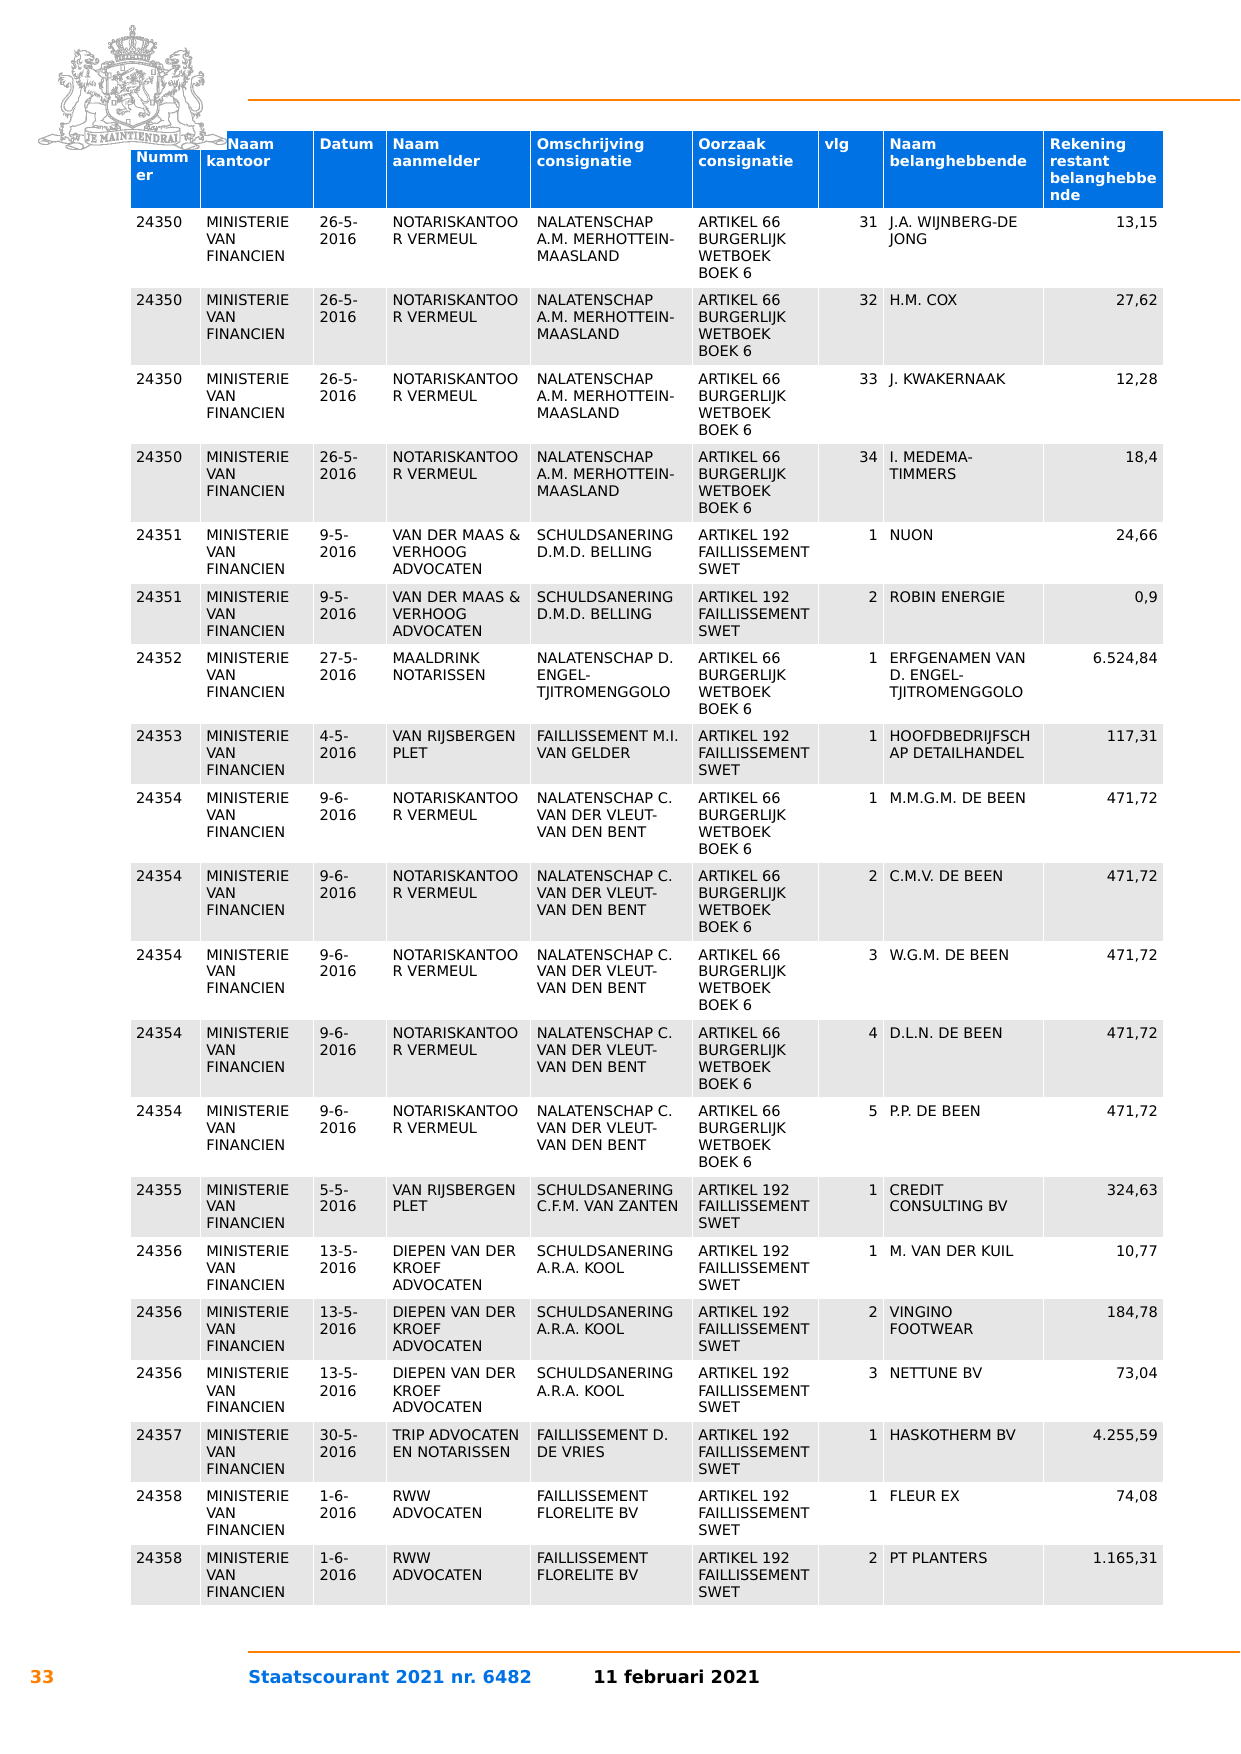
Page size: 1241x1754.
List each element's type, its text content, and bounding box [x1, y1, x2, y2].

table_header Omschrijving consignatie [531, 131, 692, 208]
table_cell 24356 [131, 1361, 200, 1421]
table_cell 117,31 [1044, 724, 1163, 784]
table_cell ERFGENAMEN VAN D. ENGEL-TJITROMENGGOLO [884, 645, 1043, 723]
table_cell MINISTERIE VAN FINANCIEN [201, 724, 313, 784]
table_cell NOTARISKANTOOR VERMEUL [387, 366, 530, 443]
table_cell ARTIKEL 192 FAILLISSEMENTSWET [693, 1422, 818, 1482]
table_cell M.M.G.M. DE BEEN [884, 785, 1043, 862]
table_cell 4 [819, 1020, 883, 1097]
table_cell MINISTERIE VAN FINANCIEN [201, 1422, 313, 1482]
table_cell J. KWAKERNAAK [884, 366, 1043, 443]
table_cell HASKOTHERM BV [884, 1422, 1043, 1482]
table_cell MINISTERIE VAN FINANCIEN [201, 444, 313, 522]
table_cell 24350 [131, 366, 200, 443]
table_cell 6.524,84 [1044, 645, 1163, 723]
table_cell 26-5-2016 [314, 288, 386, 365]
table_cell NETTUNE BV [884, 1361, 1043, 1421]
table_cell DIEPEN VAN DER KROEF ADVOCATEN [387, 1238, 530, 1298]
table_cell NOTARISKANTOOR VERMEUL [387, 288, 530, 365]
table_cell MINISTERIE VAN FINANCIEN [201, 366, 313, 443]
table_cell MINISTERIE VAN FINANCIEN [201, 1238, 313, 1298]
table_cell DIEPEN VAN DER KROEF ADVOCATEN [387, 1361, 530, 1421]
table_cell HOOFDBEDRIJFSCHAP DETAILHANDEL [884, 724, 1043, 784]
table_cell MINISTERIE VAN FINANCIEN [201, 942, 313, 1019]
table_cell VAN RIJSBERGEN PLET [387, 1177, 530, 1237]
table_cell 26-5-2016 [314, 444, 386, 522]
table_cell FAILLISSEMENT D. DE VRIES [531, 1422, 692, 1482]
table_cell RWW ADVOCATEN [387, 1545, 530, 1605]
table_cell FLEUR EX [884, 1484, 1043, 1544]
table_cell 30-5-2016 [314, 1422, 386, 1482]
table_cell 1-6-2016 [314, 1484, 386, 1544]
table_cell 471,72 [1044, 1020, 1163, 1097]
table_cell ARTIKEL 66 BURGERLIJK WETBOEK BOEK 6 [693, 1020, 818, 1097]
table_cell 3 [819, 942, 883, 1019]
table_cell MINISTERIE VAN FINANCIEN [201, 1361, 313, 1421]
table_cell MINISTERIE VAN FINANCIEN [201, 1545, 313, 1605]
table_cell 33 [819, 366, 883, 443]
table_cell SCHULDSANERING D.M.D. BELLING [531, 523, 692, 583]
table_cell NOTARISKANTOOR VERMEUL [387, 1098, 530, 1176]
table_cell 4.255,59 [1044, 1422, 1163, 1482]
table_header Naam aanmelder [387, 131, 530, 208]
table_cell VAN DER MAAS & VERHOOG ADVOCATEN [387, 523, 530, 583]
table_cell D.L.N. DE BEEN [884, 1020, 1043, 1097]
table_cell ARTIKEL 192 FAILLISSEMENTSWET [693, 1484, 818, 1544]
table_cell 24358 [131, 1545, 200, 1605]
table_cell ARTIKEL 192 FAILLISSEMENTSWET [693, 1177, 818, 1237]
table_cell TRIP ADVOCATEN EN NOTARISSEN [387, 1422, 530, 1482]
table_cell J.A. WIJNBERG-DE JONG [884, 209, 1043, 287]
table_header Datum [314, 131, 386, 208]
table_cell 324,63 [1044, 1177, 1163, 1237]
table_cell MINISTERIE VAN FINANCIEN [201, 863, 313, 941]
table_cell 2 [819, 584, 883, 644]
table_header Rekening restant belanghebbende [1044, 131, 1163, 208]
table_cell 12,28 [1044, 366, 1163, 443]
table_cell 24,66 [1044, 523, 1163, 583]
table_cell NUON [884, 523, 1043, 583]
table_cell 1 [819, 724, 883, 784]
table_cell 24354 [131, 785, 200, 862]
table_cell 3 [819, 1361, 883, 1421]
table_cell 1 [819, 523, 883, 583]
table_cell 1 [819, 1422, 883, 1482]
table_cell SCHULDSANERING A.R.A. KOOL [531, 1238, 692, 1298]
table_cell 34 [819, 444, 883, 522]
table_cell 5 [819, 1098, 883, 1176]
table_cell ARTIKEL 192 FAILLISSEMENTSWET [693, 1361, 818, 1421]
table_cell CREDIT CONSULTING BV [884, 1177, 1043, 1237]
table_cell 18,4 [1044, 444, 1163, 522]
table_header Naam kantoor [201, 131, 313, 208]
table_cell MINISTERIE VAN FINANCIEN [201, 645, 313, 723]
table_cell 13-5-2016 [314, 1361, 386, 1421]
table_cell 9-6-2016 [314, 942, 386, 1019]
table_cell FAILLISSEMENT FLORELITE BV [531, 1545, 692, 1605]
table_cell 5-5-2016 [314, 1177, 386, 1237]
table_cell 13-5-2016 [314, 1238, 386, 1298]
table_header Naam belanghebbende [884, 131, 1043, 208]
table_cell W.G.M. DE BEEN [884, 942, 1043, 1019]
table_cell NALATENSCHAP D. ENGEL-TJITROMENGGOLO [531, 645, 692, 723]
table_cell ARTIKEL 66 BURGERLIJK WETBOEK BOEK 6 [693, 366, 818, 443]
table_cell 24357 [131, 1422, 200, 1482]
table_cell ARTIKEL 192 FAILLISSEMENTSWET [693, 1238, 818, 1298]
table_cell 13,15 [1044, 209, 1163, 287]
table_cell DIEPEN VAN DER KROEF ADVOCATEN [387, 1299, 530, 1360]
table_cell SCHULDSANERING C.F.M. VAN ZANTEN [531, 1177, 692, 1237]
table_cell MINISTERIE VAN FINANCIEN [201, 1020, 313, 1097]
table_header vlg [819, 131, 883, 208]
table_cell 24350 [131, 209, 200, 287]
table_cell 24356 [131, 1299, 200, 1360]
table_cell M. VAN DER KUIL [884, 1238, 1043, 1298]
table_cell NALATENSCHAP A.M. MERHOTTEIN-MAASLAND [531, 444, 692, 522]
table_cell NOTARISKANTOOR VERMEUL [387, 209, 530, 287]
table_cell 2 [819, 863, 883, 941]
picture [38, 25, 227, 150]
table_cell 31 [819, 209, 883, 287]
table_cell 2 [819, 1545, 883, 1605]
table_cell 24351 [131, 523, 200, 583]
table_cell MINISTERIE VAN FINANCIEN [201, 209, 313, 287]
table_cell 1 [819, 1484, 883, 1544]
table_cell 10,77 [1044, 1238, 1163, 1298]
table_cell NALATENSCHAP C. VAN DER VLEUT-VAN DEN BENT [531, 1020, 692, 1097]
table_cell MINISTERIE VAN FINANCIEN [201, 288, 313, 365]
table_header Oorzaak consignatie [693, 131, 818, 208]
table_cell 9-6-2016 [314, 785, 386, 862]
table_cell ARTIKEL 66 BURGERLIJK WETBOEK BOEK 6 [693, 645, 818, 723]
table_cell 27-5-2016 [314, 645, 386, 723]
table_cell ROBIN ENERGIE [884, 584, 1043, 644]
table_cell 471,72 [1044, 942, 1163, 1019]
table_cell MINISTERIE VAN FINANCIEN [201, 584, 313, 644]
table_cell MINISTERIE VAN FINANCIEN [201, 1484, 313, 1544]
table_cell SCHULDSANERING A.R.A. KOOL [531, 1361, 692, 1421]
table_cell NALATENSCHAP C. VAN DER VLEUT-VAN DEN BENT [531, 863, 692, 941]
table_cell ARTIKEL 192 FAILLISSEMENTSWET [693, 584, 818, 644]
table_cell NOTARISKANTOOR VERMEUL [387, 785, 530, 862]
table_cell VAN DER MAAS & VERHOOG ADVOCATEN [387, 584, 530, 644]
table_cell SCHULDSANERING D.M.D. BELLING [531, 584, 692, 644]
table_cell 24356 [131, 1238, 200, 1298]
table_cell ARTIKEL 192 FAILLISSEMENTSWET [693, 523, 818, 583]
table_cell 9-6-2016 [314, 1020, 386, 1097]
table_cell 24354 [131, 1020, 200, 1097]
table_cell NOTARISKANTOOR VERMEUL [387, 863, 530, 941]
table_cell 27,62 [1044, 288, 1163, 365]
table_header Nummer [131, 150, 200, 208]
table_cell 24354 [131, 942, 200, 1019]
table_cell 0,9 [1044, 584, 1163, 644]
table_cell 1 [819, 785, 883, 862]
table_cell SCHULDSANERING A.R.A. KOOL [531, 1299, 692, 1360]
table_cell FAILLISSEMENT FLORELITE BV [531, 1484, 692, 1544]
table_cell 9-6-2016 [314, 1098, 386, 1176]
table_cell ARTIKEL 66 BURGERLIJK WETBOEK BOEK 6 [693, 209, 818, 287]
table_cell 2 [819, 1299, 883, 1360]
table_cell PT PLANTERS [884, 1545, 1043, 1605]
table_cell ARTIKEL 66 BURGERLIJK WETBOEK BOEK 6 [693, 863, 818, 941]
table_cell NALATENSCHAP C. VAN DER VLEUT-VAN DEN BENT [531, 785, 692, 862]
table_cell NOTARISKANTOOR VERMEUL [387, 444, 530, 522]
table_cell MINISTERIE VAN FINANCIEN [201, 1177, 313, 1237]
table_cell NOTARISKANTOOR VERMEUL [387, 1020, 530, 1097]
table_cell ARTIKEL 192 FAILLISSEMENTSWET [693, 724, 818, 784]
table_cell 184,78 [1044, 1299, 1163, 1360]
table_cell FAILLISSEMENT M.I. VAN GELDER [531, 724, 692, 784]
table_cell P.P. DE BEEN [884, 1098, 1043, 1176]
table_cell ARTIKEL 192 FAILLISSEMENTSWET [693, 1299, 818, 1360]
table_cell 24352 [131, 645, 200, 723]
table_cell 4-5-2016 [314, 724, 386, 784]
table_cell MINISTERIE VAN FINANCIEN [201, 1098, 313, 1176]
table_cell MINISTERIE VAN FINANCIEN [201, 523, 313, 583]
table_cell 1 [819, 1238, 883, 1298]
table_cell ARTIKEL 66 BURGERLIJK WETBOEK BOEK 6 [693, 785, 818, 862]
table_cell ARTIKEL 192 FAILLISSEMENTSWET [693, 1545, 818, 1605]
table_cell 73,04 [1044, 1361, 1163, 1421]
table_cell 24351 [131, 584, 200, 644]
table_cell NALATENSCHAP A.M. MERHOTTEIN-MAASLAND [531, 209, 692, 287]
table_cell 26-5-2016 [314, 209, 386, 287]
table_cell VINGINO FOOTWEAR [884, 1299, 1043, 1360]
table_cell 471,72 [1044, 863, 1163, 941]
table_cell 32 [819, 288, 883, 365]
table_cell 1-6-2016 [314, 1545, 386, 1605]
table_cell 24358 [131, 1484, 200, 1544]
table_cell ARTIKEL 66 BURGERLIJK WETBOEK BOEK 6 [693, 1098, 818, 1176]
table_cell 9-6-2016 [314, 863, 386, 941]
table_cell 24354 [131, 1098, 200, 1176]
table_cell 24350 [131, 444, 200, 522]
table_cell RWW ADVOCATEN [387, 1484, 530, 1544]
table_cell 471,72 [1044, 1098, 1163, 1176]
table_cell 471,72 [1044, 785, 1163, 862]
table_cell 1.165,31 [1044, 1545, 1163, 1605]
table_cell 1 [819, 1177, 883, 1237]
table_cell ARTIKEL 66 BURGERLIJK WETBOEK BOEK 6 [693, 444, 818, 522]
table_cell 26-5-2016 [314, 366, 386, 443]
table_cell H.M. COX [884, 288, 1043, 365]
table_cell ARTIKEL 66 BURGERLIJK WETBOEK BOEK 6 [693, 942, 818, 1019]
table_cell MINISTERIE VAN FINANCIEN [201, 1299, 313, 1360]
table_cell C.M.V. DE BEEN [884, 863, 1043, 941]
table_cell 24355 [131, 1177, 200, 1237]
table_cell 1 [819, 645, 883, 723]
table_cell 13-5-2016 [314, 1299, 386, 1360]
table_cell ARTIKEL 66 BURGERLIJK WETBOEK BOEK 6 [693, 288, 818, 365]
table_cell VAN RIJSBERGEN PLET [387, 724, 530, 784]
table_cell 24353 [131, 724, 200, 784]
table_cell 24350 [131, 288, 200, 365]
table_cell 9-5-2016 [314, 523, 386, 583]
table_cell 24354 [131, 863, 200, 941]
table_cell 74,08 [1044, 1484, 1163, 1544]
table_cell 9-5-2016 [314, 584, 386, 644]
table_cell MAALDRINK NOTARISSEN [387, 645, 530, 723]
table_cell I. MEDEMA-TIMMERS [884, 444, 1043, 522]
table_cell MINISTERIE VAN FINANCIEN [201, 785, 313, 862]
table_cell NALATENSCHAP C. VAN DER VLEUT-VAN DEN BENT [531, 1098, 692, 1176]
table_cell NALATENSCHAP A.M. MERHOTTEIN-MAASLAND [531, 288, 692, 365]
table_cell NALATENSCHAP C. VAN DER VLEUT-VAN DEN BENT [531, 942, 692, 1019]
table_cell NOTARISKANTOOR VERMEUL [387, 942, 530, 1019]
table_cell NALATENSCHAP A.M. MERHOTTEIN-MAASLAND [531, 366, 692, 443]
